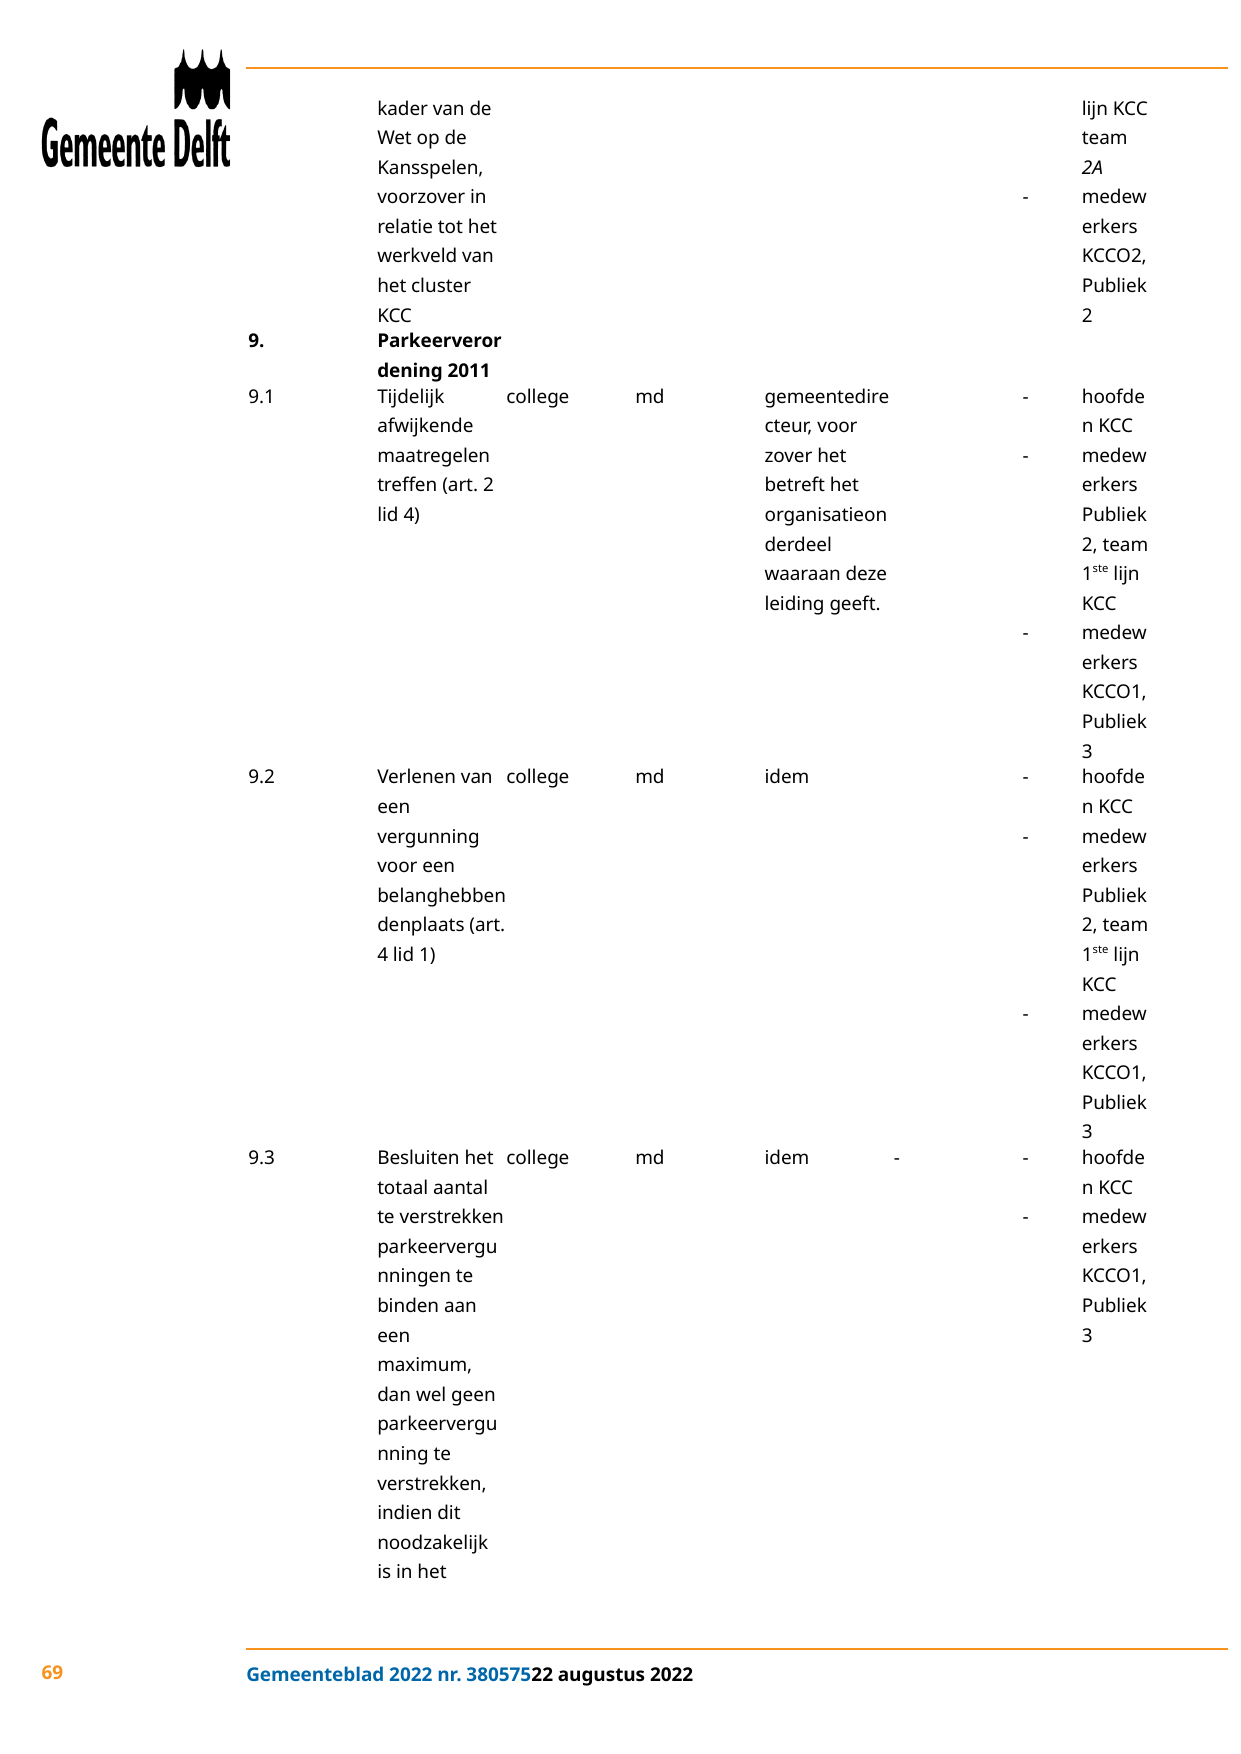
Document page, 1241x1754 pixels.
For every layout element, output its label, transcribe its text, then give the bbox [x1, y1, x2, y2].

table_cell kader van de Wet op de Kansspelen, voorzover in relatie tot het werkveld van het cluster KCC [377, 95, 506, 328]
table_cell [894, 764, 1022, 1144]
table_cell college [506, 1144, 635, 1584]
table_cell [506, 328, 635, 383]
table_cell college [506, 764, 635, 1144]
table_cell [1023, 328, 1152, 383]
table_cell gemeentedirecteur, voor zover het betreft het organisatieonderdeel waaraan deze leiding geeft. [764, 383, 893, 764]
table_cell [894, 328, 1022, 383]
table_cell college [506, 383, 635, 764]
table_cell Besluiten het totaal aantal te verstrekken parkeervergunningen te binden aan een maximum, dan wel geen parkeervergunning te verstrekken, indien dit noodzakelijk is in het [377, 1144, 506, 1584]
picture [41, 47, 231, 172]
table_cell md [635, 1144, 764, 1584]
table_cell md [635, 383, 764, 764]
table_cell [635, 95, 764, 328]
table_cell Parkeerverordening 2011 [377, 328, 506, 383]
table_cell [894, 95, 1022, 328]
table_cell [894, 1144, 1022, 1584]
table_cell 9. [248, 328, 377, 383]
table_cell idem [764, 764, 893, 1144]
table_cell [764, 328, 893, 383]
table_cell [894, 383, 1022, 764]
table_cell [764, 95, 893, 328]
table_cell hoofden KCC medewerkers Publiek2, team 1ste lijn KCC medewerkers KCCO1, Publiek3 [1023, 383, 1152, 764]
table_cell [506, 95, 635, 328]
table_cell idem [764, 1144, 893, 1584]
table_cell [248, 95, 377, 328]
table_cell lijn KCC team 2A medewerkers KCCO2, Publiek 2 [1023, 95, 1152, 328]
table_cell hoofden KCC medewerkers Publiek2, team 1ste lijn KCC medewerkers KCCO1, Publiek 3 [1023, 764, 1152, 1144]
table_cell 9.1 [248, 383, 377, 764]
table_cell md [635, 764, 764, 1144]
table_cell Verlenen van een vergunning voor een belanghebbendenplaats (art. 4 lid 1) [377, 764, 506, 1144]
table_cell Tijdelijk afwijkende maatregelen treffen (art. 2 lid 4) [377, 383, 506, 764]
table_cell hoofden KCC medewerkers KCCO1, Publiek3 [1023, 1144, 1152, 1584]
table_cell [635, 328, 764, 383]
table_cell 9.2 [248, 764, 377, 1144]
table_cell 9.3 [248, 1144, 377, 1584]
